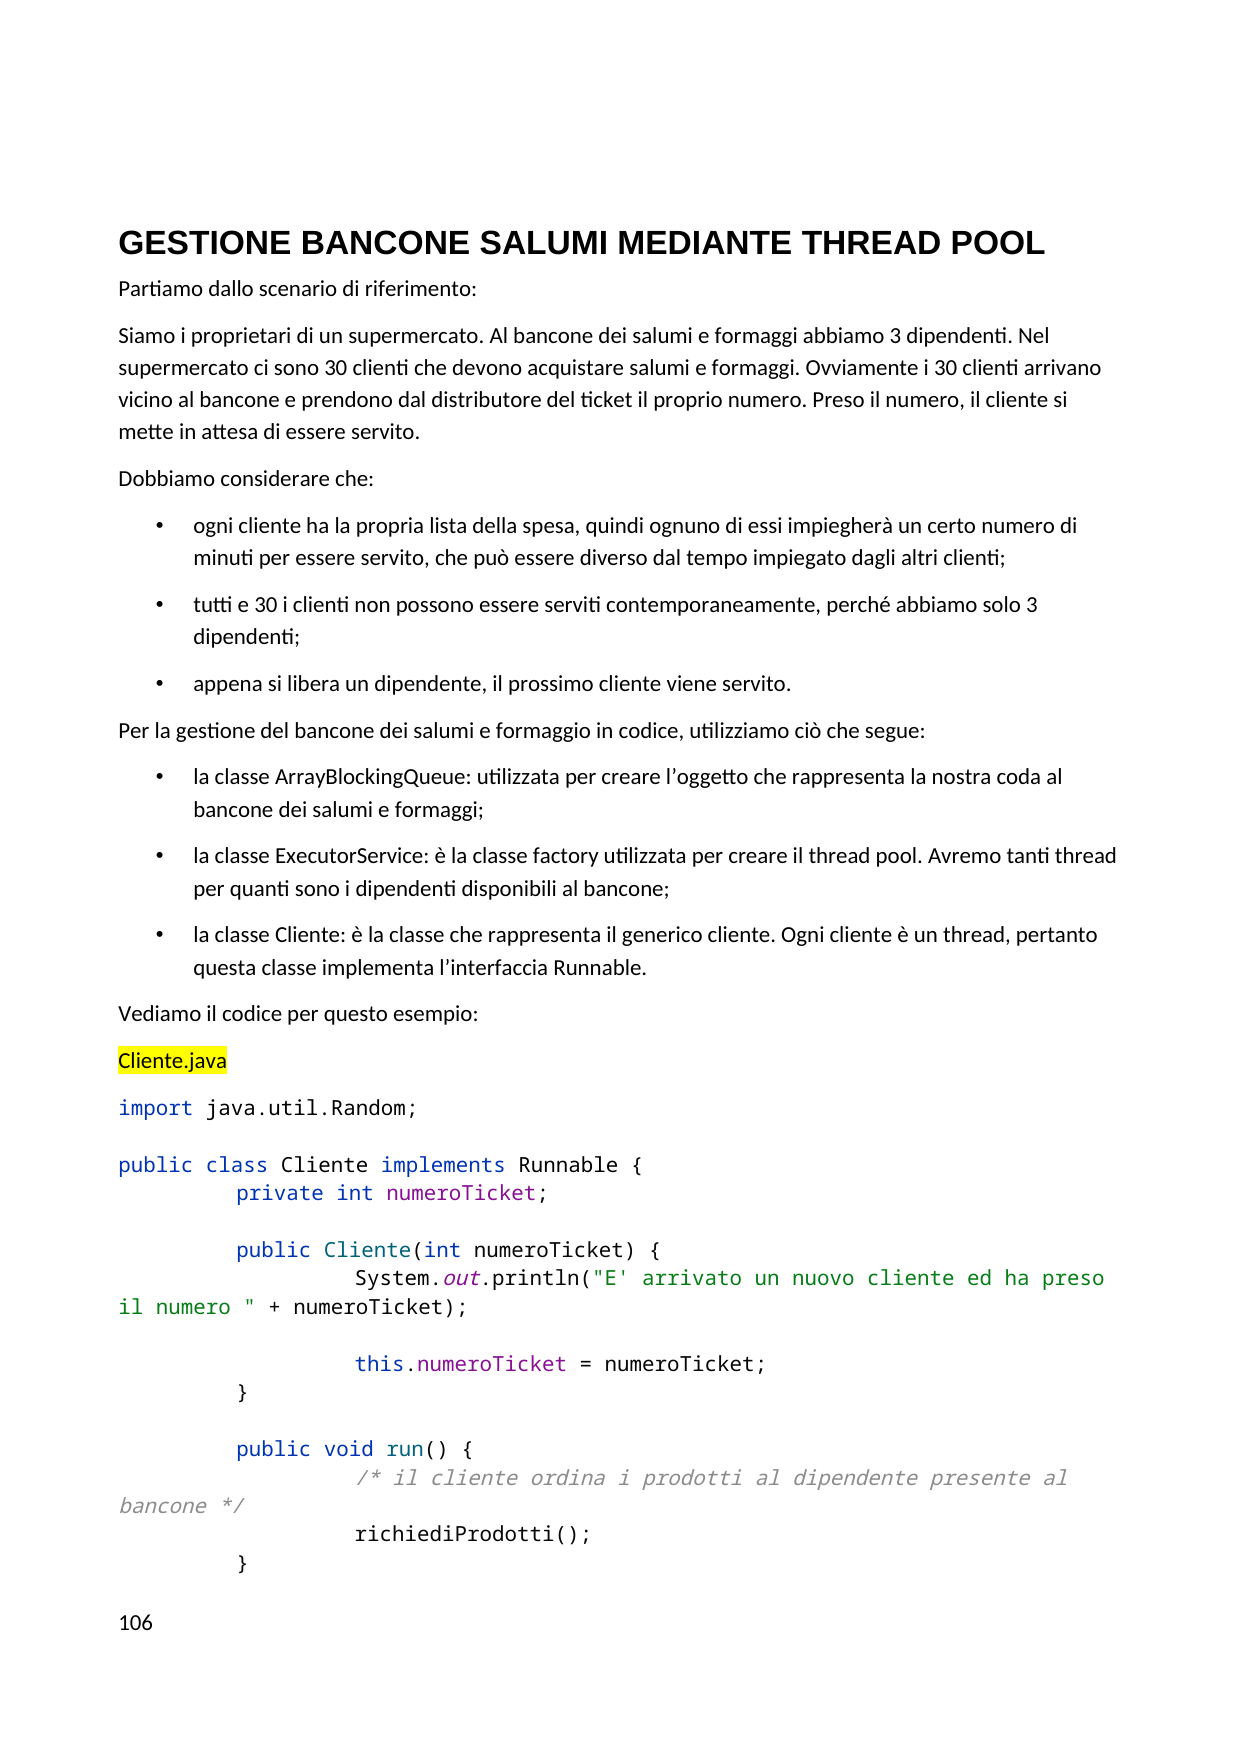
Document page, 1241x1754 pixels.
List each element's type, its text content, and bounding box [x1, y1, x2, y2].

text Siamo i proprietari di un supermercato. Al bancone dei salumi e formaggi abbiamo 3 dipendenti. Nel supermercato ci sono 30 clienti che devono acquistare salumi e formaggi. Ovviamente i 30 clienti arrivano vicino al bancone e prendono dal distributore del ticket il proprio numero. Preso il numero, il cliente si mette in attesa di essere servito. [118, 321, 1122, 446]
list la classe ArrayBlockingQueue: utilizzata per creare l’oggetto che rappresenta la nostra coda al bancone dei salumi e formaggi; [156, 762, 1122, 823]
list la classe Cliente: è la classe che rappresenta il generico cliente. Ogni cliente è un thread, pertanto questa classe implementa l’interfaccia Runnable. [156, 920, 1122, 981]
text Partiamo dallo scenario di riferimento: [118, 274, 1122, 302]
text Vediamo il codice per questo esempio: [118, 999, 1122, 1027]
text Per la gestione del bancone dei salumi e formaggio in codice, utilizziamo ciò che segue: [118, 716, 1122, 744]
text Dobbiamo considerare che: [118, 464, 1122, 492]
list tutti e 30 i clienti non possono essere serviti contemporaneamente, perché abbiamo solo 3 dipendenti; [156, 590, 1122, 650]
text import java.util.Random; public class Cliente implements Runnable { private int numeroTicket; public Cliente(int numeroTicket) { System.out.println("E' arrivato un nuovo cliente ed ha preso il numero " + numeroTicket); this.numeroTicket = numeroTicket; } public void run() { /* il cliente ordina i prodotti al dipendente presente al bancone */ richiediProdotti(); } [118, 1093, 1122, 1576]
subtitle GESTIONE BANCONE SALUMI MEDIANTE THREAD POOL [118, 223, 1122, 262]
list ogni cliente ha la propria lista della spesa, quindi ognuno di essi impiegherà un certo numero di minuti per essere servito, che può essere diverso dal tempo impiegato dagli altri clienti; [156, 511, 1122, 571]
list la classe ExecutorService: è la classe factory utilizzata per creare il thread pool. Avremo tanti thread per quanti sono i dipendenti disponibili al bancone; [156, 841, 1122, 902]
text Cliente.java [118, 1046, 1122, 1074]
list appena si libera un dipendente, il prossimo cliente viene servito. [156, 669, 1122, 697]
